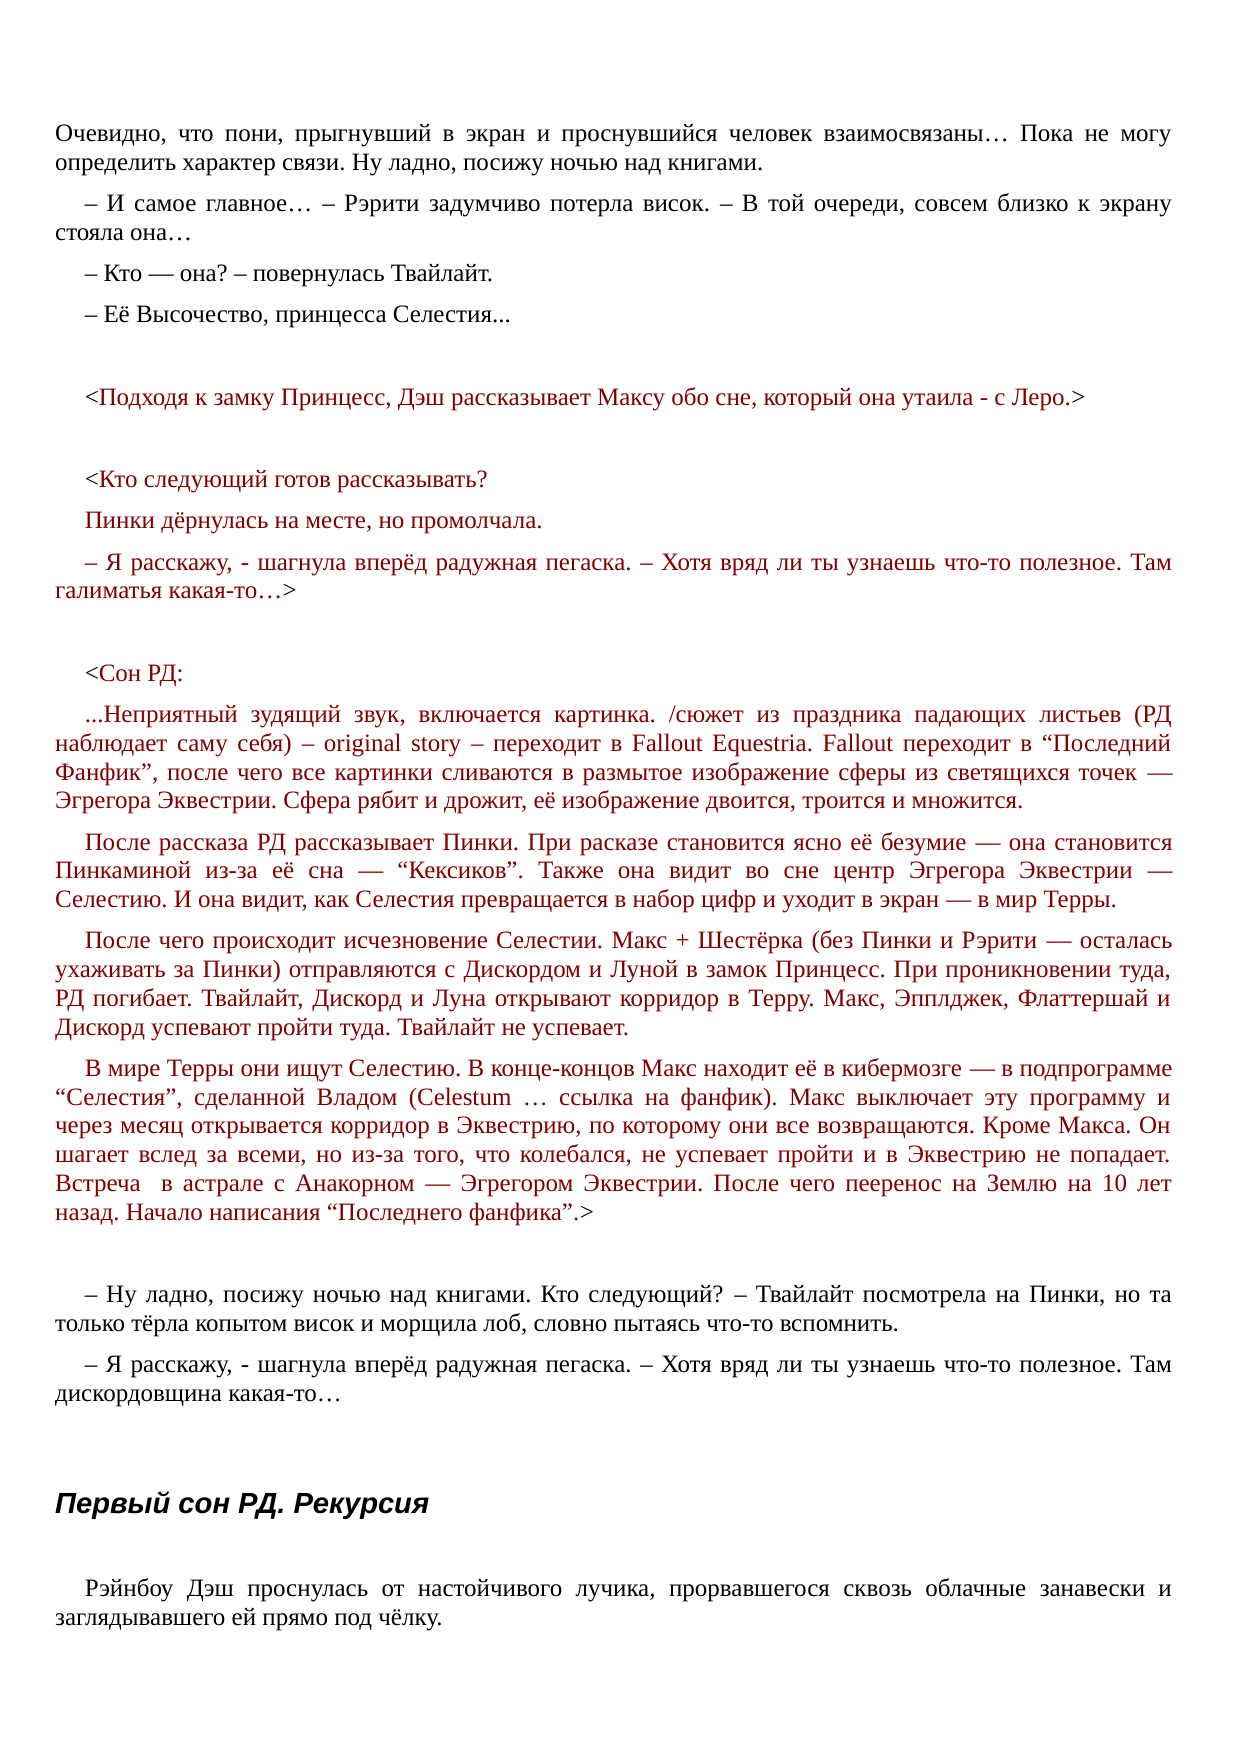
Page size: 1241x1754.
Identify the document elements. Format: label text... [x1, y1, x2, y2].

text <Кто следующий готов рассказывать? [55, 464, 1172, 493]
text Пинки дёрнулась на месте, но промолчала. [55, 506, 1172, 534]
text <Подходя к замку Принцесс, Дэш рассказывает Максу обо сне, который она утаила - с Леро.> [55, 382, 1172, 411]
text <Сон РД: [55, 658, 1172, 687]
text – И самое главное… – Рэрити задумчиво потерла висок. – В той очереди, совсем близко к экрану стояла она… [55, 188, 1172, 246]
text – Я расскажу, - шагнула вперёд радужная пегаска. – Хотя вряд ли ты узнаешь что-то полезное. Там дискордовщина какая-то… [55, 1349, 1172, 1407]
text – Кто — она? – повернулась Твайлайт. [55, 258, 1172, 287]
text – Её Высочество, принцесса Селестия... [55, 299, 1172, 328]
text После чего происходит исчезновение Селестии. Макс + Шестёрка (без Пинки и Рэрити — осталась ухаживать за Пинки) отправляются с Дискордом и Луной в замок Принцесс. При проникновении туда, РД погибает. Твайлайт, Дискорд и Луна открывают корридор в Терру. Макс, Эпплджек, Флаттершай и Дискорд успевают пройти туда. Твайлайт не успевает. [55, 926, 1172, 1041]
text В мире Терры они ищут Селестию. В конце-концов Макс находит её в кибермозге — в подпрограмме “Селестия”, сделанной Владом (Celestum … ссылка на фанфик). Макс выключает эту программу и через месяц открывается корридор в Эквестрию, по которому они все возвращаются. Кроме Макса. Он шагает вслед за всеми, но из-за того, что колебался, не успевает пройти и в Эквестрию не попадает. Встреча в астрале с Анакорном — Эгрегором Эквестрии. После чего пееренос на Землю на 10 лет назад. Начало написания “Последнего фанфика”.> [55, 1053, 1172, 1226]
text Рэйнбоу Дэш проснулась от настойчивого лучика, прорвавшегося сквозь облачные занавески и заглядывавшего ей прямо под чёлку. [55, 1573, 1172, 1630]
text После рассказа РД рассказывает Пинки. При расказе становится ясно её безумие — она становится Пинкаминой из-за её сна — “Кексиков”. Также она видит во сне центр Эгрегора Эквестрии — Селестию. И она видит, как Селестия превращается в набор цифр и уходит в экран — в мир Терры. [55, 827, 1172, 913]
text – Я расскажу, - шагнула вперёд радужная пегаска. – Хотя вряд ли ты узнаешь что-то полезное. Там галиматья какая-то…> [55, 547, 1172, 604]
subtitle Первый сон РД. Рекурсия [55, 1486, 1172, 1519]
text – Ну ладно, посижу ночью над книгами. Кто следующий? – Твайлайт посмотрела на Пинки, но та только тёрла копытом висок и морщила лоб, словно пытаясь что-то вспомнить. [55, 1279, 1172, 1337]
text ...Неприятный зудящий звук, включается картинка. /сюжет из праздника падающих листьев (РД наблюдает саму себя) – original story – переходит в Fallout Equestria. Fallout переходит в “Последний Фанфик”, после чего все картинки сливаются в размытое изображение сферы из светящихся точек — Эгрегора Эквестрии. Сфера рябит и дрожит, её изображение двоится, троится и множится. [55, 699, 1172, 814]
text Очевидно, что пони, прыгнувший в экран и проснувшийся человек взаимосвязаны… Пока не могу определить характер связи. Ну ладно, посижу ночью над книгами. [55, 118, 1172, 176]
